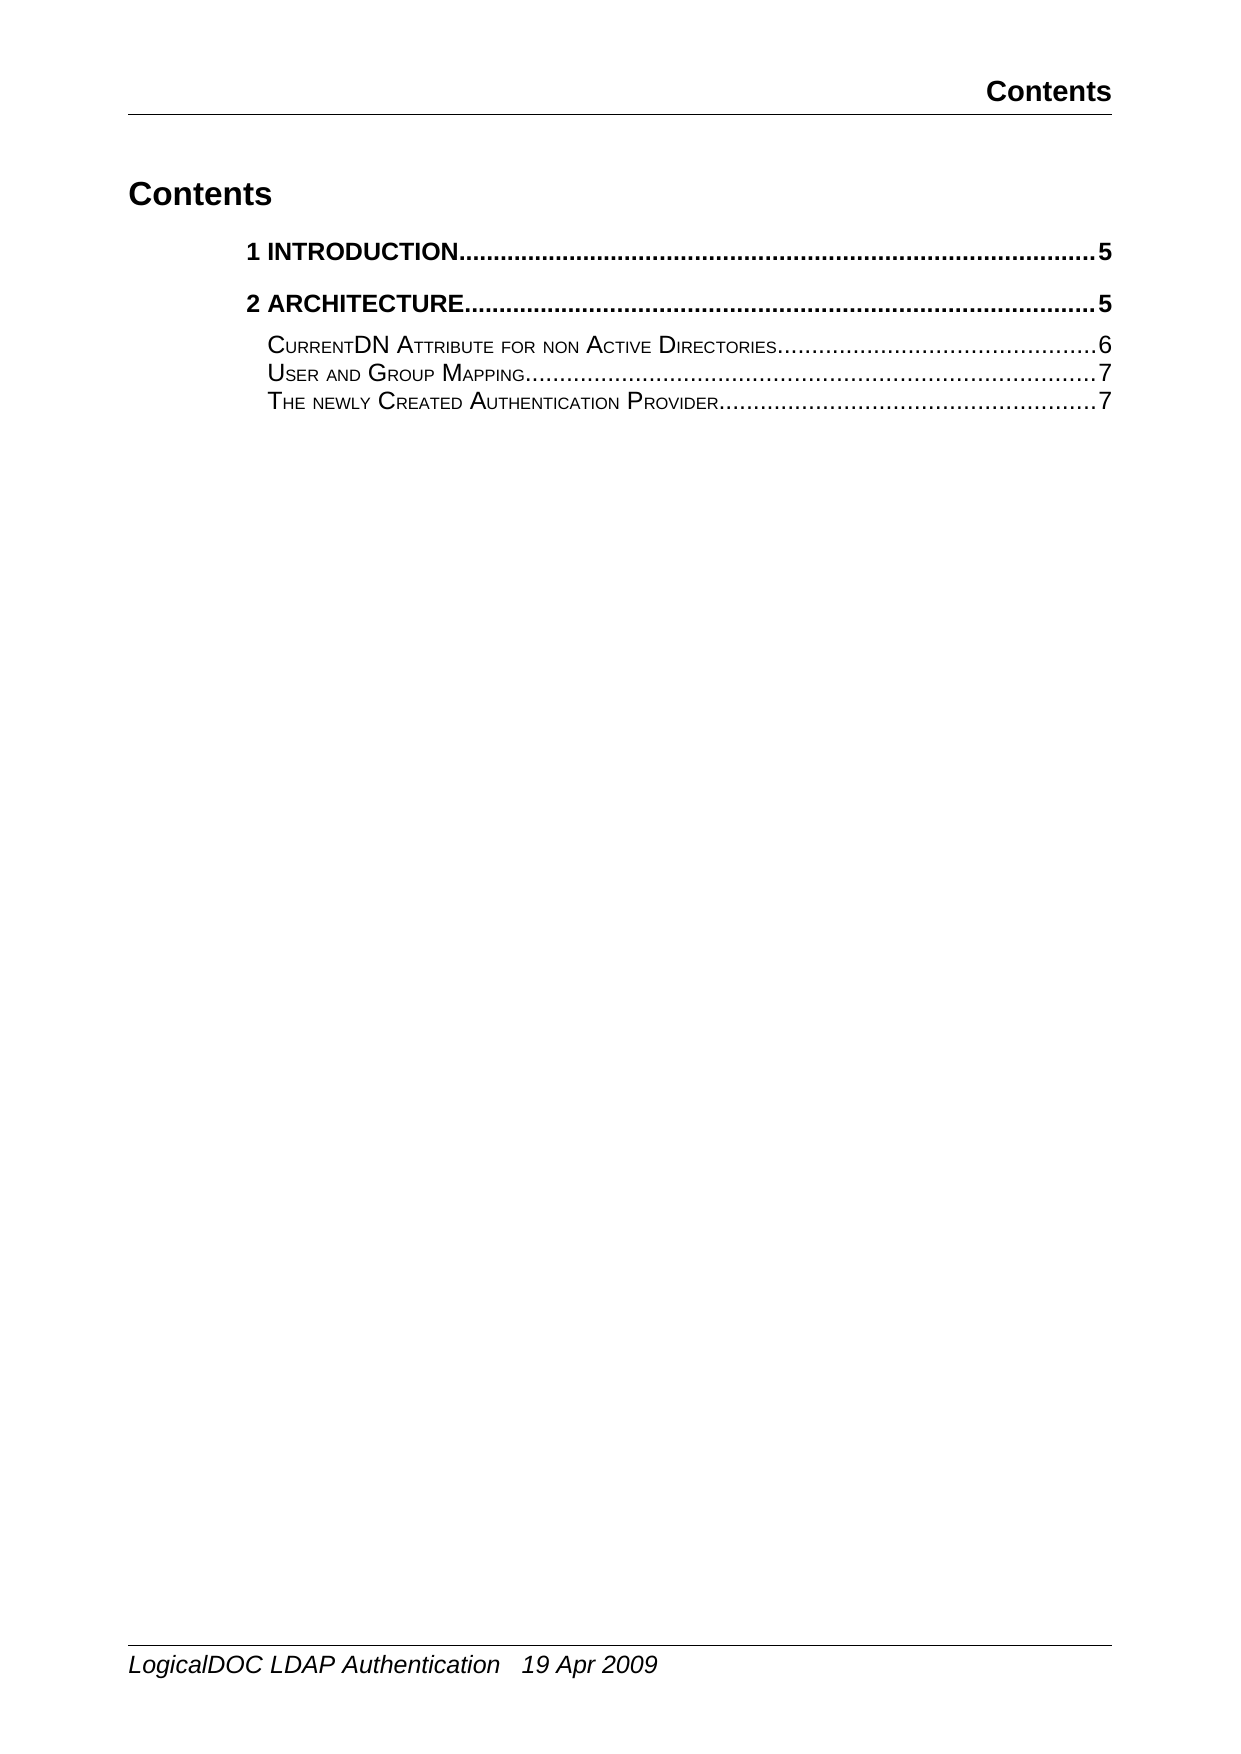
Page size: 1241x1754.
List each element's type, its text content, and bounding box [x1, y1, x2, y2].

text User and Group Mapping 7 [246, 358, 1112, 386]
text 1 Introduction 5 [246, 237, 1112, 265]
text 2 Architecture 5 [246, 290, 1112, 318]
text The newly Created Authentication Provider 7 [246, 386, 1112, 414]
text CurrentDN Attribute for non Active Directories 6 [246, 331, 1112, 358]
subtitle Contents [128, 175, 1112, 212]
